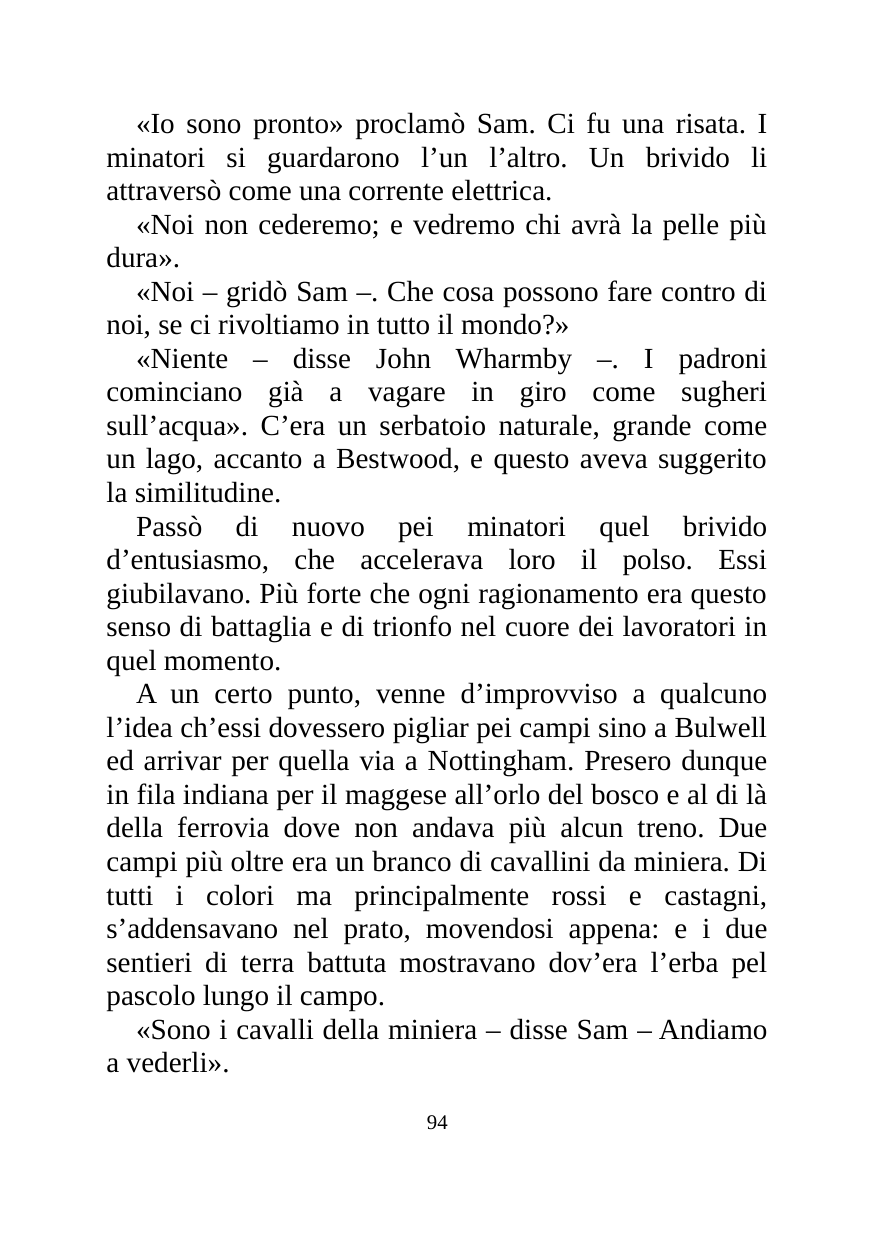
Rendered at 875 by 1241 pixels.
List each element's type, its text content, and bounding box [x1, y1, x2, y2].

text «Niente – disse John Wharmby –. I padroni cominciano già a vagare in giro come sugheri sull’acqua». C’era un serbatoio naturale, grande come un lago, accanto a Bestwood, e questo aveva suggerito la similitudine. [106, 341, 768, 509]
text «Io sono pronto» proclamò Sam. Ci fu una risata. I minatori si guardarono l’un l’altro. Un brivido li attraversò come una corrente elettrica. [106, 106, 768, 207]
text «Noi non cederemo; e vedremo chi avrà la pelle più dura». [106, 207, 768, 274]
text Passò di nuovo pei minatori quel brivido d’entusiasmo, che accelerava loro il polso. Essi giubilavano. Più forte che ogni ragionamento era questo senso di battaglia e di trionfo nel cuore dei lavoratori in quel momento. [106, 509, 768, 676]
text «Sono i cavalli della miniera – disse Sam – Andiamo a vederli». [106, 1012, 768, 1079]
text A un certo punto, venne d’improvviso a qualcuno l’idea ch’essi dovessero pigliar pei campi sino a Bulwell ed arrivar per quella via a Nottingham. Presero dunque in fila indiana per il maggese all’orlo del bosco e al di là della ferrovia dove non andava più alcun treno. Due campi più oltre era un branco di cavallini da miniera. Di tutti i colori ma principalmente rossi e castagni, s’addensavano nel prato, movendosi appena: e i due sentieri di terra battuta mostravano dov’era l’erba pel pascolo lungo il campo. [106, 676, 768, 1012]
text «Noi – gridò Sam –. Che cosa possono fare contro di noi, se ci rivoltiamo in tutto il mondo?» [106, 274, 768, 341]
